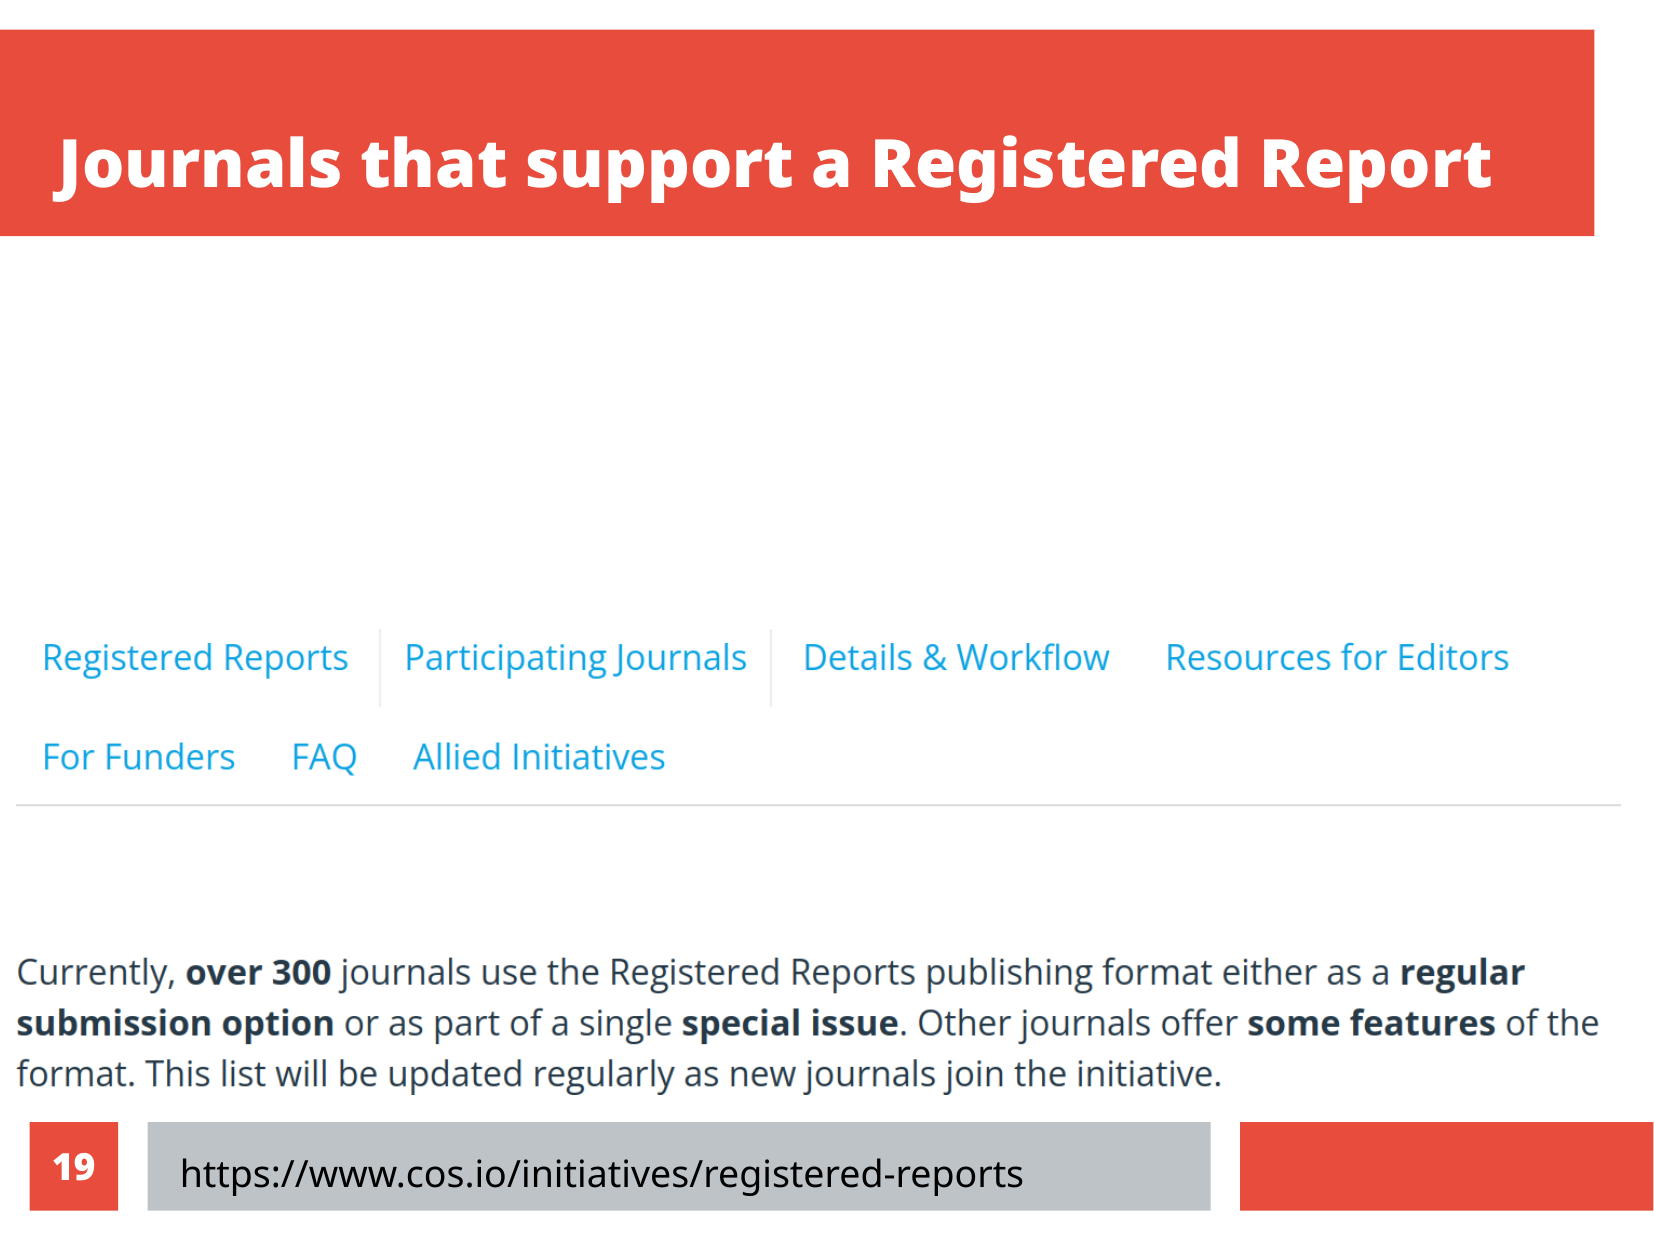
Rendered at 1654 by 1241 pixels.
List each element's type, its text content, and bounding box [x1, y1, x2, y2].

picture [16, 629, 1621, 1096]
text_box https://www.cos.io/initiatives/registered-reports [165, 1140, 1085, 1199]
title Journals that support a Registered Report [59, 59, 1595, 207]
